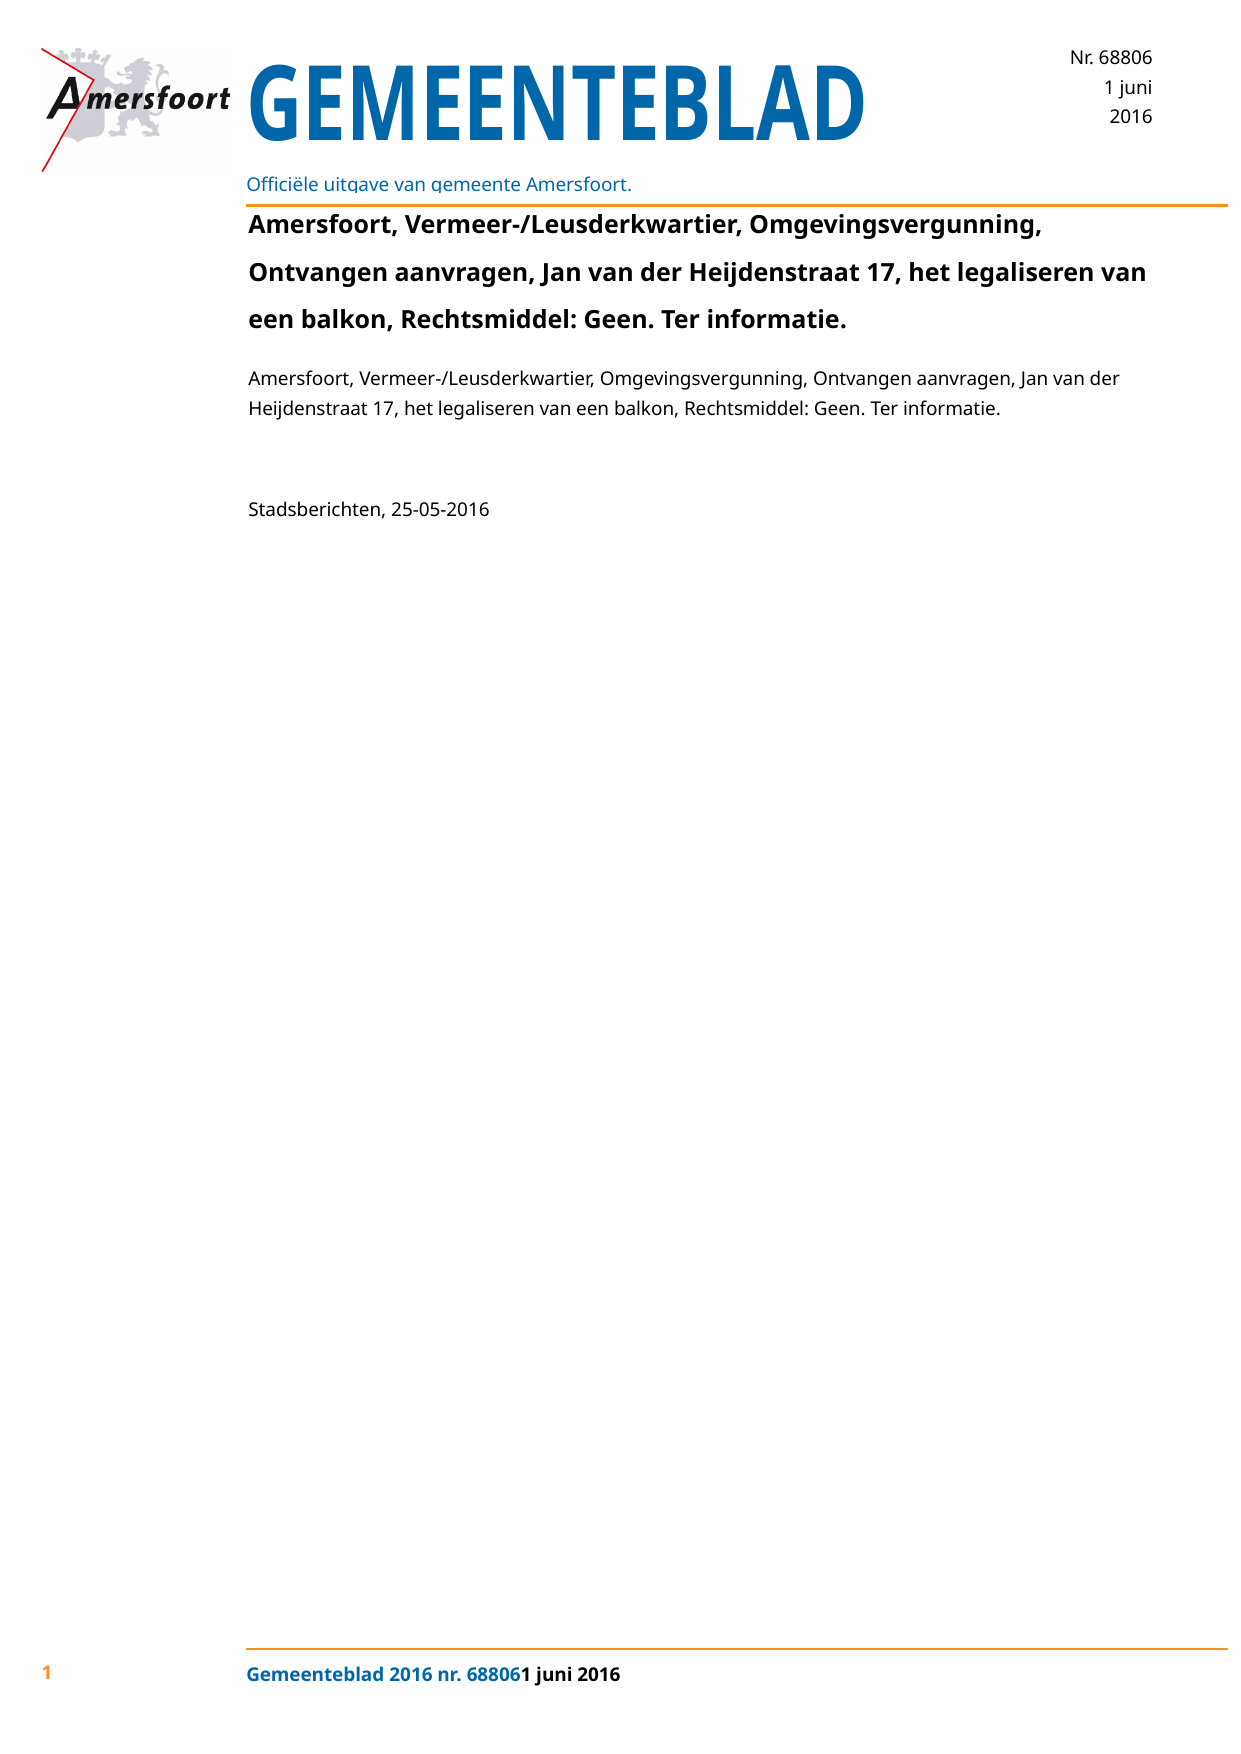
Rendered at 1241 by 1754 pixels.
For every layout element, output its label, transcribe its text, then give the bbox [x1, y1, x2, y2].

text Stadsberichten, 25-05-2016 [248, 496, 1152, 522]
picture [41, 47, 231, 172]
text Amersfoort, Vermeer-/Leusderkwartier, Omgevingsvergunning, Ontvangen aanvragen, Jan van der Heijdenstraat 17, het legaliseren van een balkon, Rechtsmiddel: Geen. Ter informatie. [248, 207, 1152, 336]
text Amersfoort, Vermeer-/Leusderkwartier, Omgevingsvergunning, Ontvangen aanvragen, Jan van der Heijdenstraat 17, het legaliseren van een balkon, Rechtsmiddel: Geen. Ter informatie. [248, 366, 1152, 421]
